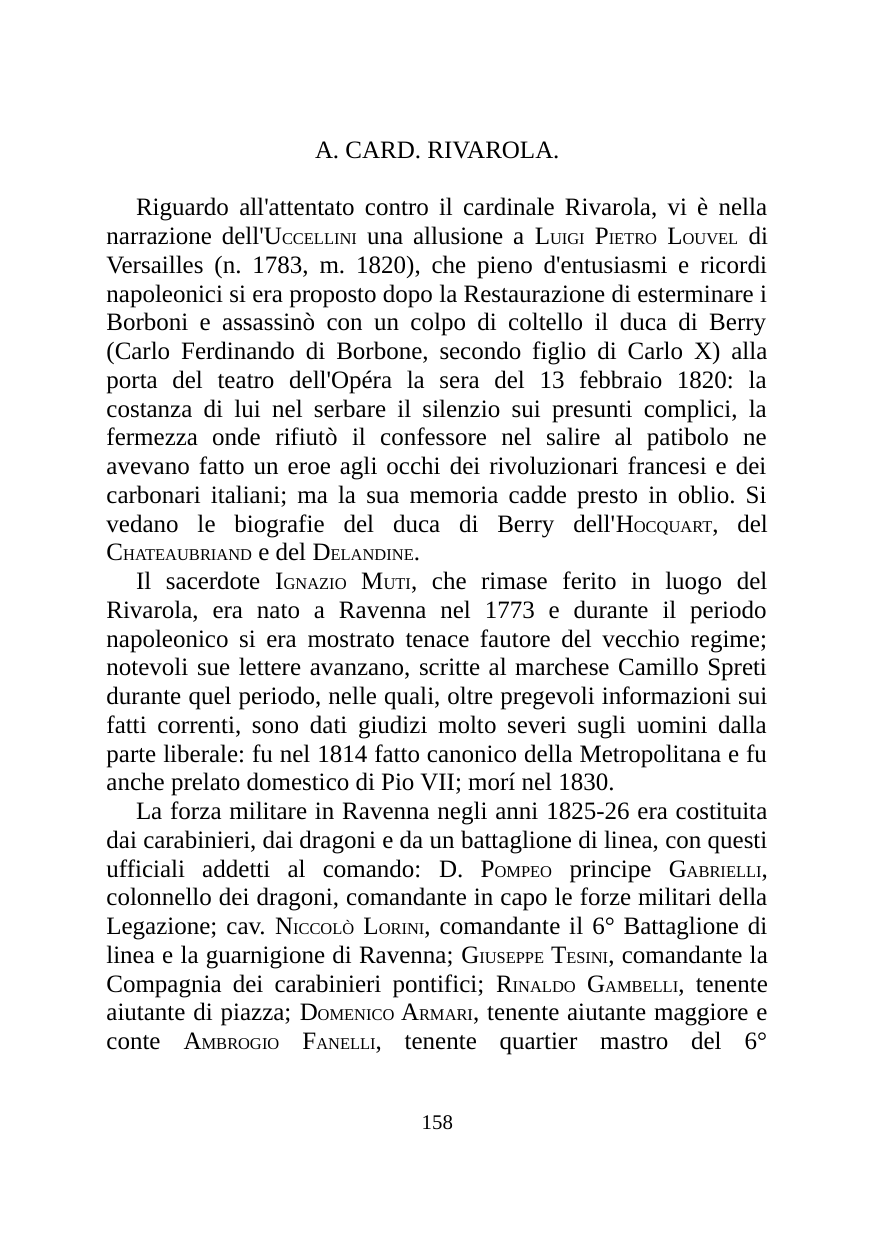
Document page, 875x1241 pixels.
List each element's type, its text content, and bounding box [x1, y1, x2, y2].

text A. CARD. RIVAROLA. [106, 135, 768, 164]
text Riguardo all'attentato contro il cardinale Rivarola, vi è nella narrazione dell'Uccellini una allusione a Luigi Pietro Louvel di Versailles (n. 1783, m. 1820), che pieno d'entusiasmi e ricordi napoleonici si era proposto dopo la Restaurazione di esterminare i Borboni e assassinò con un colpo di coltello il duca di Berry (Carlo Ferdinando di Borbone, secondo figlio di Carlo X) alla porta del teatro dell'Opéra la sera del 13 febbraio 1820: la costanza di lui nel serbare il silenzio sui presunti complici, la fermezza onde rifiutò il confessore nel salire al patibolo ne avevano fatto un eroe agli occhi dei rivoluzionari francesi e dei carbonari italiani; ma la sua memoria cadde presto in oblio. Si vedano le biografie del duca di Berry dell'Hocquart, del Chateaubriand e del Delandine. [106, 192, 768, 566]
text Il sacerdote Ignazio Muti, che rimase ferito in luogo del Rivarola, era nato a Ravenna nel 1773 e durante il periodo napoleonico si era mostrato tenace fautore del vecchio regime; notevoli sue lettere avanzano, scritte al marchese Camillo Spreti durante quel periodo, nelle quali, oltre pregevoli informazioni sui fatti correnti, sono dati giudizi molto severi sugli uomini dalla parte liberale: fu nel 1814 fatto canonico della Metropolitana e fu anche prelato domestico di Pio VII; morí nel 1830. [106, 566, 768, 796]
text La forza militare in Ravenna negli anni 1825-26 era costituita dai carabinieri, dai dragoni e da un battaglione di linea, con questi ufficiali addetti al comando: D. Pompeo principe Gabrielli, colonnello dei dragoni, comandante in capo le forze militari della Legazione; cav. Niccolò Lorini, comandante il 6° Battaglione di linea e la guarnigione di Ravenna; Giuseppe Tesini, comandante la Compagnia dei carabinieri pontifici; Rinaldo Gambelli, tenente aiutante di piazza; Domenico Armari, tenente aiutante maggiore e conte Ambrogio Fanelli, tenente quartier mastro del 6° [106, 796, 768, 1055]
